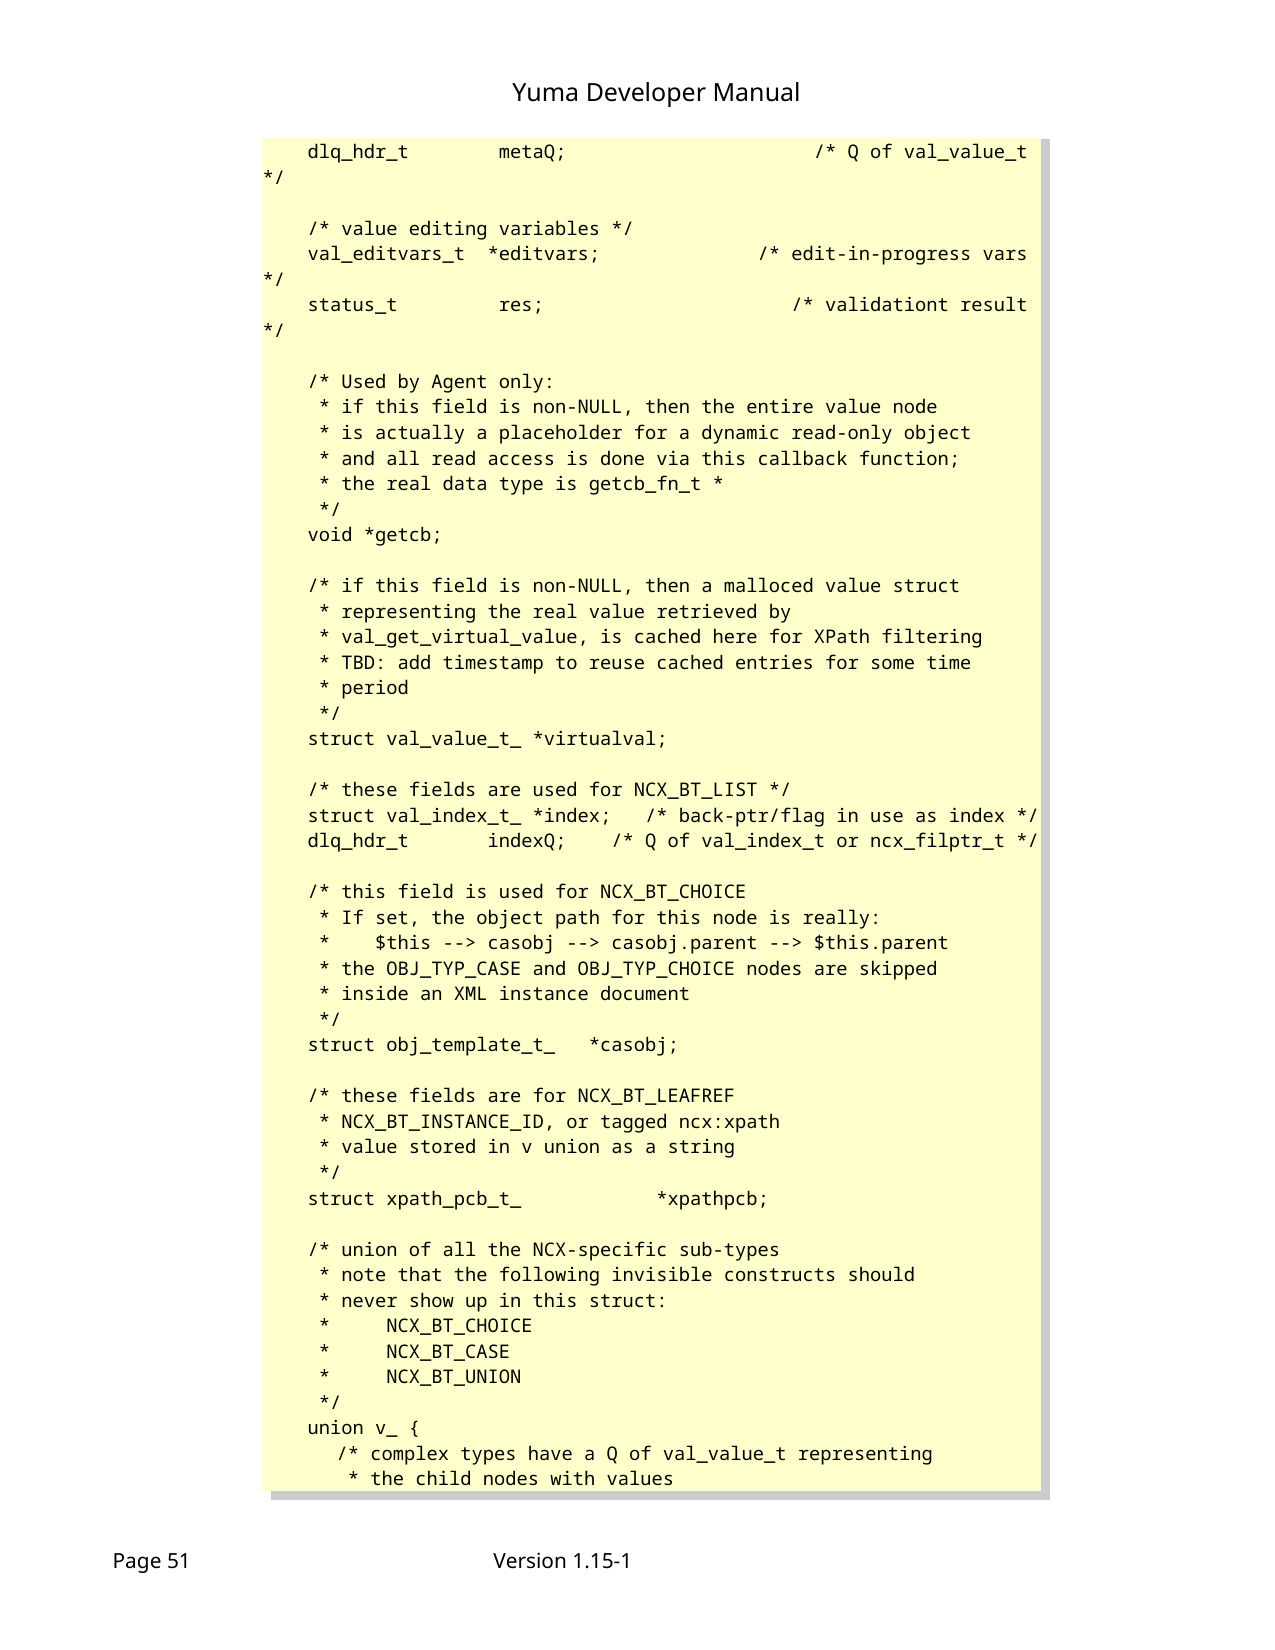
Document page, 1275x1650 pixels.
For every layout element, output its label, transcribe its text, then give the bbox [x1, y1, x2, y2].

text * NCX_BT_CHOICE [262, 1312, 1041, 1338]
text * and all read access is done via this callback function; [262, 445, 1041, 470]
text struct obj_template_t_ *casobj; [262, 1032, 1041, 1057]
text /* this field is used for NCX_BT_CHOICE [262, 879, 1041, 904]
text /* if this field is non-NULL, then a malloced value struct [262, 572, 1041, 598]
text * representing the real value retrieved by [262, 598, 1041, 623]
text /* union of all the NCX-specific sub-types [262, 1236, 1041, 1261]
text * NCX_BT_INSTANCE_ID, or tagged ncx:xpath [262, 1108, 1041, 1134]
text */ [262, 1389, 1041, 1414]
text val_editvars_t *editvars; /* edit-in-progress vars */ [262, 241, 1041, 292]
text status_t res; /* validationt result */ [262, 292, 1041, 343]
text * TBD: add timestamp to reuse cached entries for some time [262, 649, 1041, 674]
text * NCX_BT_CASE [262, 1338, 1041, 1363]
text * the real data type is getcb_fn_t * [262, 470, 1041, 496]
text * period [262, 674, 1041, 700]
text struct val_value_t_ *virtualval; [262, 726, 1041, 751]
text * $this --> casobj --> casobj.parent --> $this.parent [262, 930, 1041, 955]
text * note that the following invisible constructs should [262, 1261, 1041, 1287]
text * If set, the object path for this node is really: [262, 904, 1041, 930]
text * the OBJ_TYP_CASE and OBJ_TYP_CHOICE nodes are skipped [262, 955, 1041, 981]
text union v_ { [262, 1414, 1041, 1440]
text void *getcb; [262, 521, 1041, 547]
text */ [262, 700, 1041, 726]
text /* value editing variables */ [262, 215, 1041, 241]
text * val_get_virtual_value, is cached here for XPath filtering [262, 623, 1041, 649]
text * inside an XML instance document [262, 981, 1041, 1006]
text dlq_hdr_t indexQ; /* Q of val_index_t or ncx_filptr_t */ [262, 828, 1041, 853]
text * value stored in v union as a string [262, 1134, 1041, 1159]
text */ [262, 1159, 1041, 1185]
text * NCX_BT_UNION [262, 1363, 1041, 1389]
text * if this field is non-NULL, then the entire value node [262, 394, 1041, 419]
text * is actually a placeholder for a dynamic read-only object [262, 419, 1041, 445]
text */ [262, 496, 1041, 521]
text * the child nodes with values [262, 1466, 1041, 1491]
text /* these fields are for NCX_BT_LEAFREF [262, 1083, 1041, 1108]
text /* complex types have a Q of val_value_t representing [262, 1440, 1041, 1466]
text struct xpath_pcb_t_ *xpathpcb; [262, 1185, 1041, 1210]
text */ [262, 1006, 1041, 1032]
text * never show up in this struct: [262, 1287, 1041, 1312]
text struct val_index_t_ *index; /* back-ptr/flag in use as index */ [262, 802, 1041, 828]
text /* Used by Agent only: [262, 368, 1041, 394]
text /* these fields are used for NCX_BT_LIST */ [262, 777, 1041, 802]
text dlq_hdr_t metaQ; /* Q of val_value_t */ [262, 138, 1041, 189]
